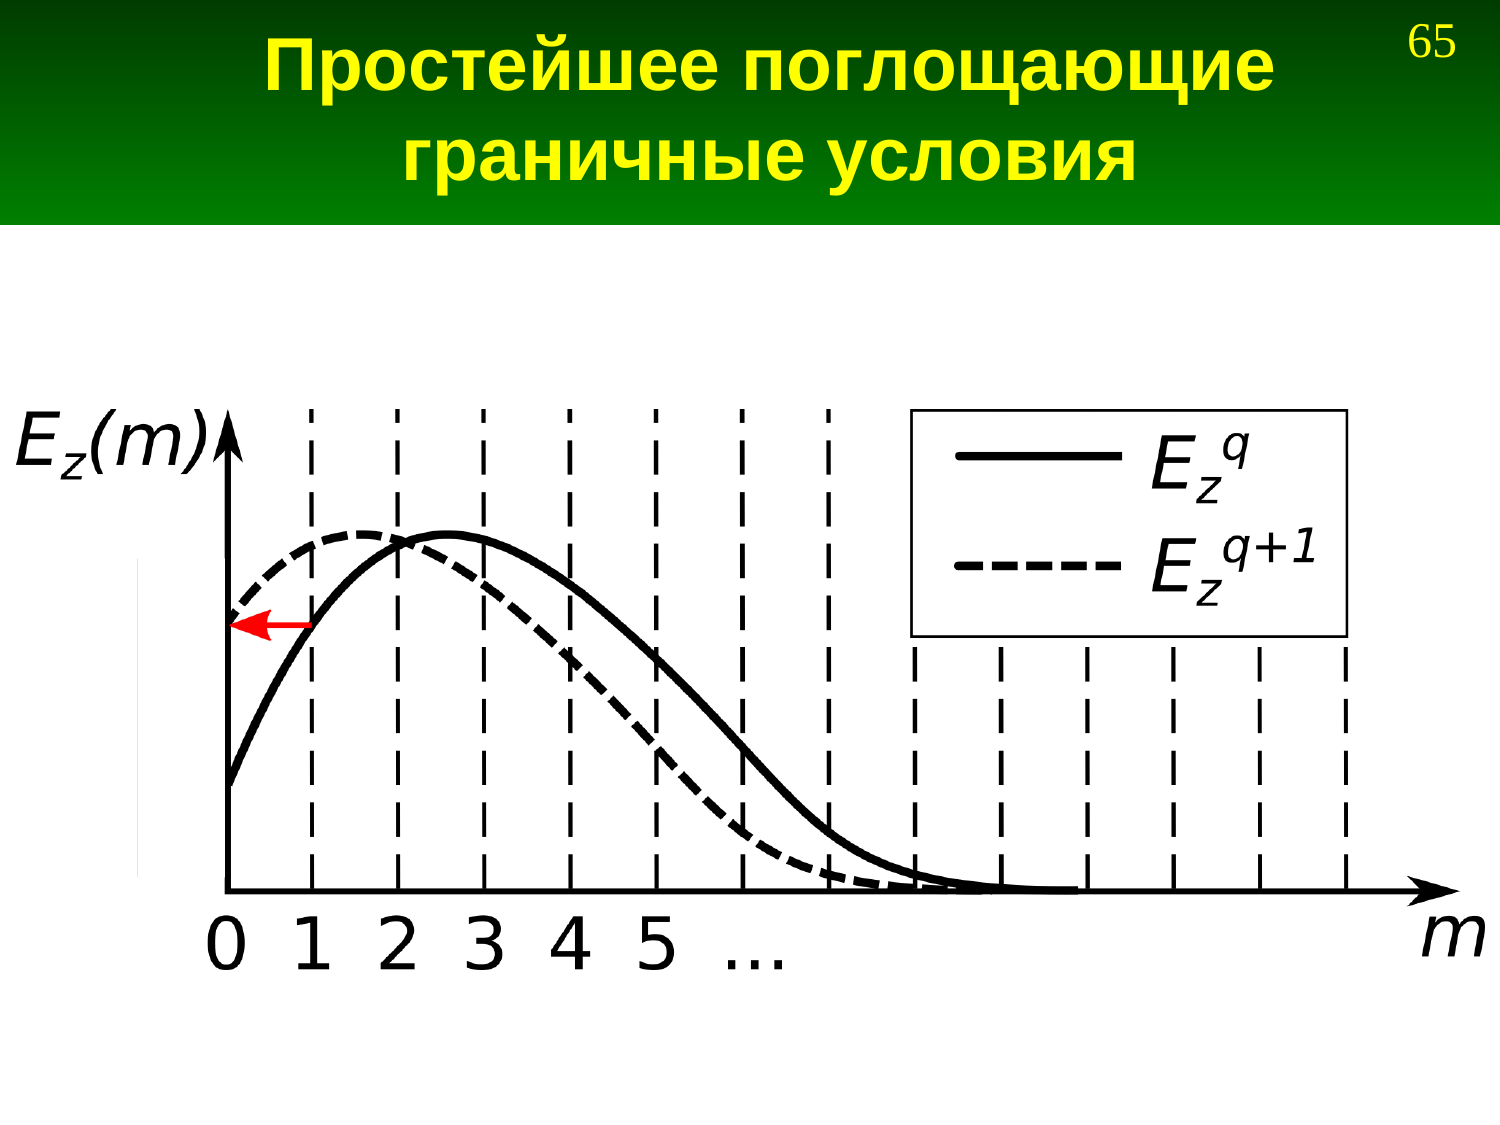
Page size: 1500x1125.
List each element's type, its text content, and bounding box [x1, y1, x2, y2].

picture [16, 409, 1485, 970]
title Простейшее поглощающие граничные условия [100, 7, 1441, 204]
